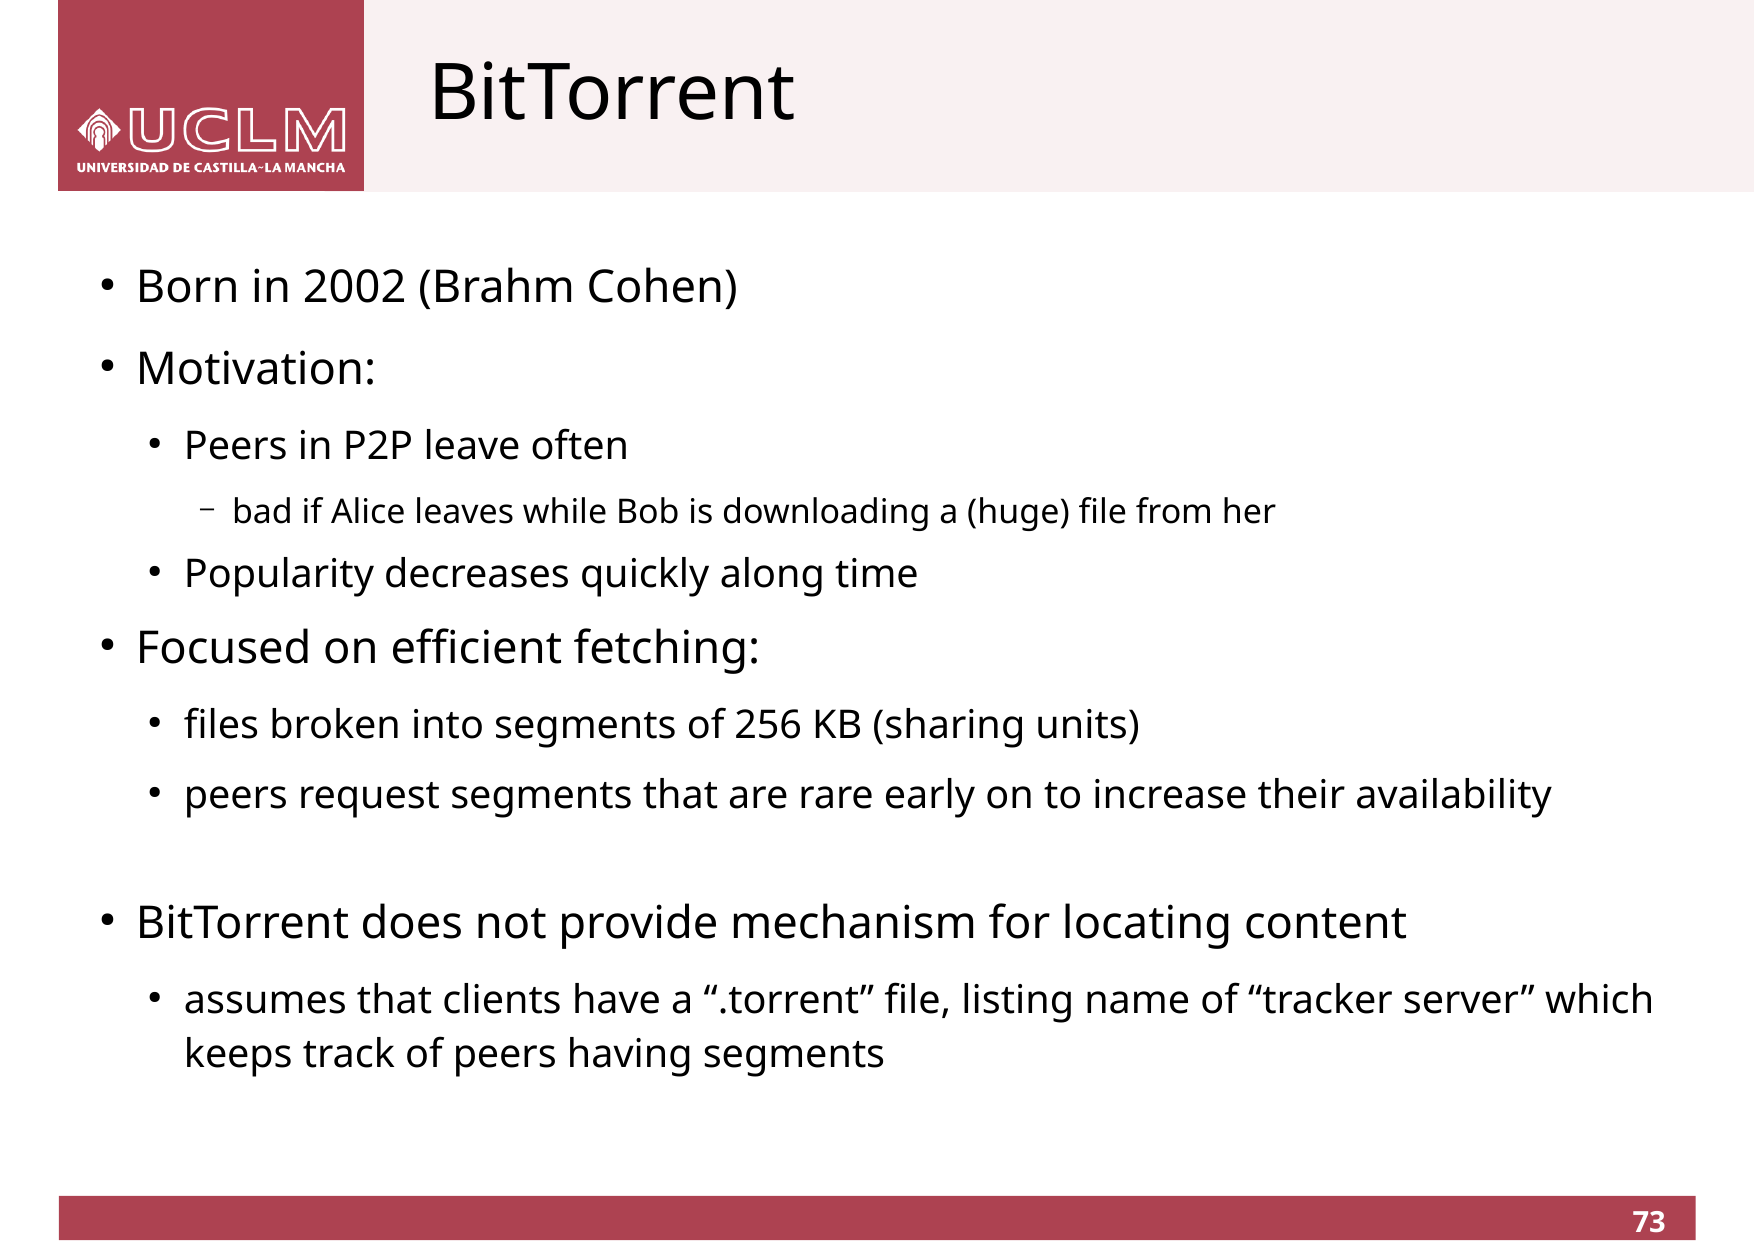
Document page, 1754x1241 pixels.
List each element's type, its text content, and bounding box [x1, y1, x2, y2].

title BitTorrent [413, 0, 1667, 198]
list Born in 2002 (Brahm Cohen) Motivation: Peers in P2P leave often bad if Alice leaves while Bob is downloading a (huge) file from her Popularity decreases quickly along time Focused on efficient fetching: files broken into segments of 256 KB (sharing units) peers request segments that are rare early on to increase their availability BitTorrent does not provide mechanism for locating content assumes that clients have a “.torrent” file, listing name of “tracker server” which keeps track of peers having segments [87, 254, 1667, 1089]
picture [58, 0, 364, 191]
